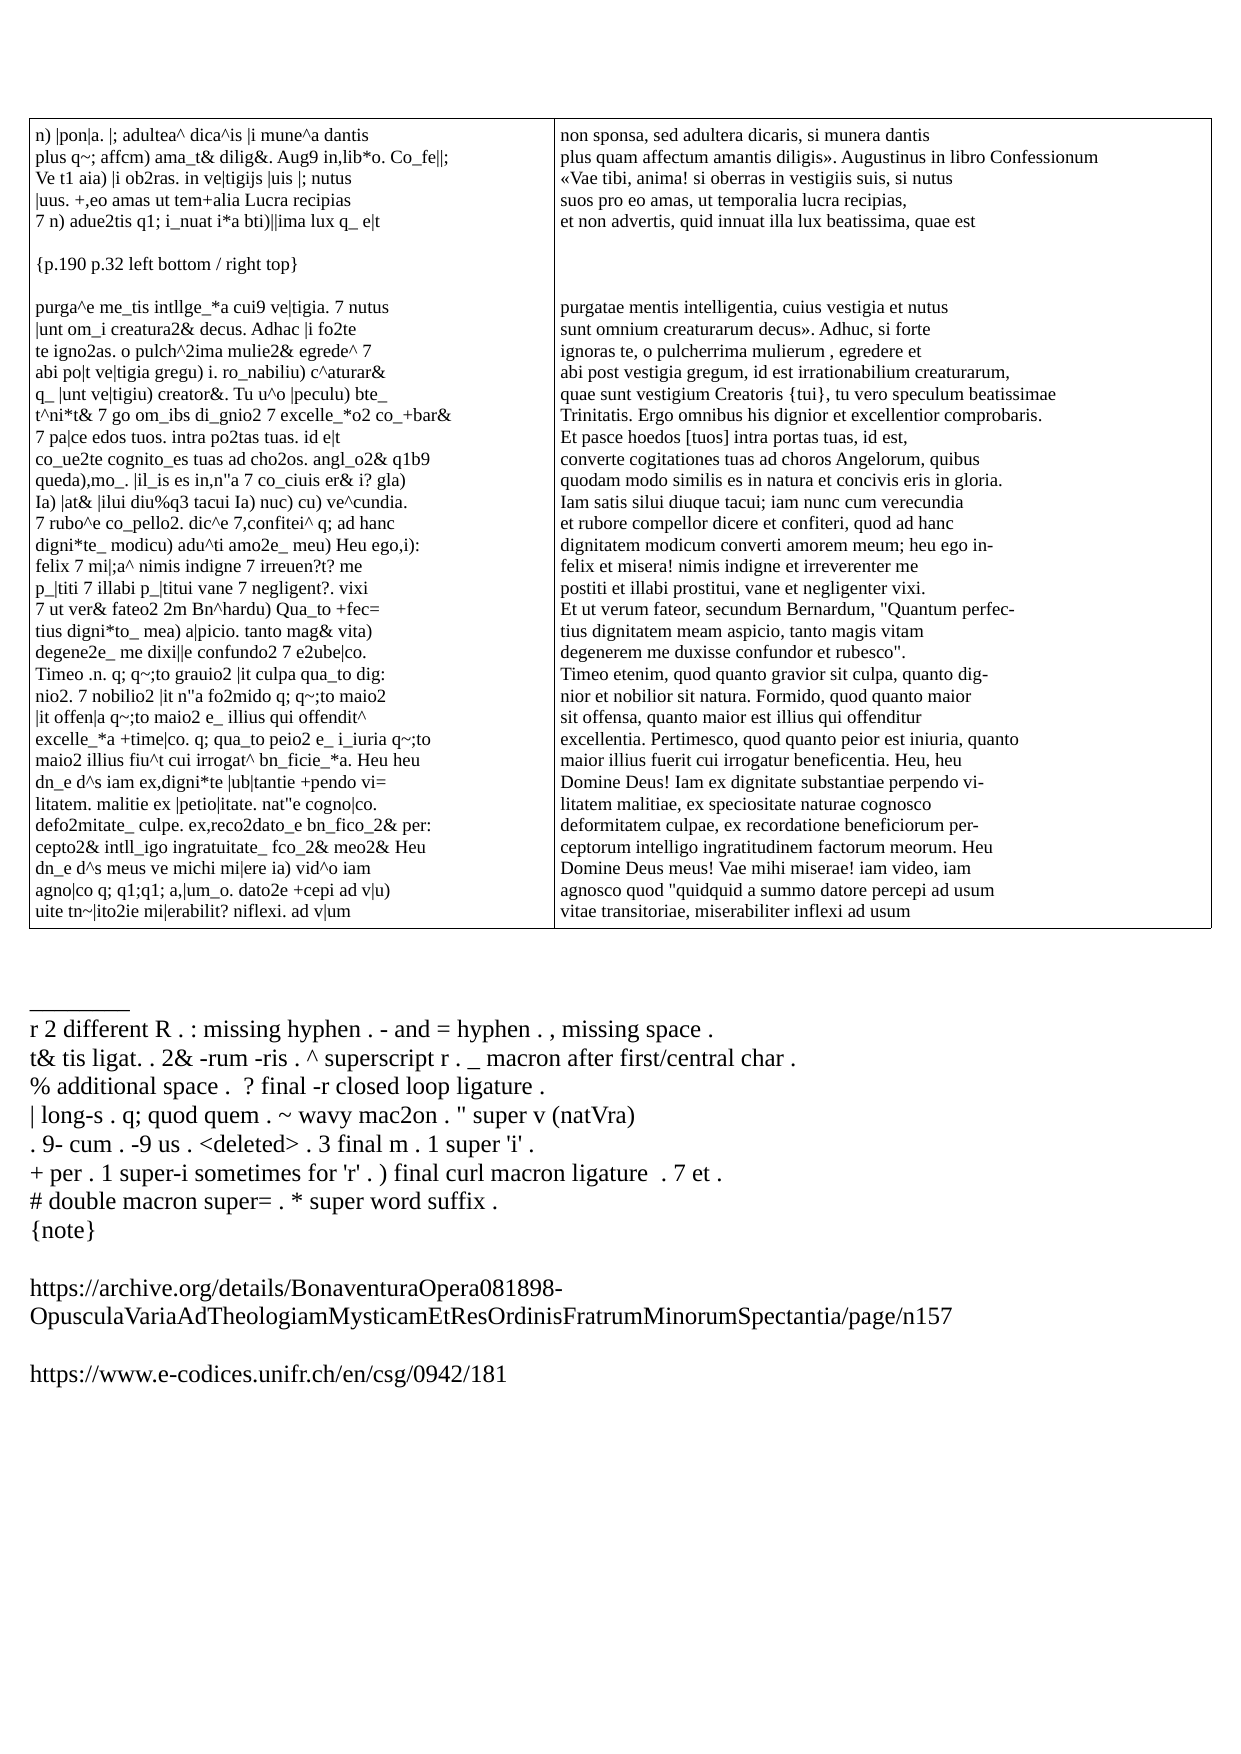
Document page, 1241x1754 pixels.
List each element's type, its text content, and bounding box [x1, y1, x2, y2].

text {note} [29, 1215, 1211, 1244]
text https://archive.org/details/BonaventuraOpera081898-OpusculaVariaAdTheologiamMysticamEtResOrdinisFratrumMinorumSpectantia/page/n157 [29, 1273, 1211, 1330]
text https://www.e-codices.unifr.ch/en/csg/0942/181 [29, 1359, 1211, 1388]
text ________ [29, 985, 1211, 1014]
text + per . 1 super-i sometimes for 'r' . ) final curl macron ligature . 7 et . [29, 1158, 1211, 1186]
text t& tis ligat. . 2& -rum -ris . ^ superscript r . _ macron after first/central char . [29, 1043, 1211, 1071]
text r 2 different R . : missing hyphen . - and = hyphen . , missing space . [29, 1014, 1211, 1043]
text % additional space . ? final -r closed loop ligature . [29, 1071, 1211, 1100]
text # double macron super= . * super word suffix . [29, 1186, 1211, 1215]
text | long-s . q; quod quem . ~ wavy mac2on . " super v (natVra) [29, 1100, 1211, 1129]
table_header n) |pon|a. |; adultea^ dica^is |i mune^a dantis plus q~; affcm) ama_t& dilig&. Aug9 in,lib*o. Co_fe||; Ve t1 aia) |i ob2ras. in ve|tigijs |uis |; nutus |uus. +,eo amas ut tem+alia Lucra recipias 7 n) adue2tis q1; i_nuat i*a bti)||ima lux q_ e|t {p.190 p.32 left bottom / right top} purga^e me_tis intllge_*a cui9 ve|tigia. 7 nutus |unt om_i creatura2& decus. Adhac |i fo2te te igno2as. o pulch^2ima mulie2& egrede^ 7 abi po|t ve|tigia gregu) i. ro_nabiliu) c^aturar& q_ |unt ve|tigiu) creator&. Tu u^o |peculu) bte_ t^ni*t& 7 go om_ibs di_gnio2 7 excelle_*o2 co_+bar& 7 pa|ce edos tuos. intra po2tas tuas. id e|t co_ue2te cognito_es tuas ad cho2os. angl_o2& q1b9 queda),mo_. |il_is es in,n"a 7 co_ciuis er& i? gla) Ia) |at& |ilui diu%q3 tacui Ia) nuc) cu) ve^cundia. 7 rubo^e co_pello2. dic^e 7,confitei^ q; ad hanc digni*te_ modicu) adu^ti amo2e_ meu) Heu ego,i): felix 7 mi|;a^ nimis indigne 7 irreuen?t? me p_|titi 7 illabi p_|titui vane 7 negligent?. vixi 7 ut ver& fateo2 2m Bn^hardu) Qua_to +fec= tius digni*to_ mea) a|picio. tanto mag& vita) degene2e_ me dixi||e confundo2 7 e2ube|co. Timeo .n. q; q~;to grauio2 |it culpa qua_to dig: nio2. 7 nobilio2 |it n"a fo2mido q; q~;to maio2 |it offen|a q~;to maio2 e_ illius qui offendit^ excelle_*a +time|co. q; qua_to peio2 e_ i_iuria q~;to maio2 illius fiu^t cui irrogat^ bn_ficie_*a. Heu heu dn_e d^s iam ex,digni*te |ub|tantie +pendo vi= litatem. malitie ex |petio|itate. nat"e cogno|co. defo2mitate_ culpe. ex,reco2dato_e bn_fico_2& per: cepto2& intll_igo ingratuitate_ fco_2& meo2& Heu dn_e d^s meus ve michi mi|ere ia) vid^o iam agno|co q; q1;q1; a,|um_o. dato2e +cepi ad v|u) uite tn~|ito2ie mi|erabilit? niflexi. ad v|um [30, 119, 554, 927]
table_header non sponsa, sed adultera dicaris, si munera dantis plus quam affectum amantis diligis». Augustinus in libro Confessionum «Vae tibi, anima! si oberras in vestigiis suis, si nutus suos pro eo amas, ut temporalia lucra recipias, et non advertis, quid innuat illa lux beatissima, quae est purgatae mentis intelligentia, cuius vestigia et nutus sunt omnium creaturarum decus». Adhuc, si forte ignoras te, o pulcherrima mulierum , egredere et abi post vestigia gregum, id est irrationabilium creaturarum, quae sunt vestigium Creatoris {tui}, tu vero speculum beatissimae Trinitatis. Ergo omnibus his dignior et excellentior comprobaris. Et pasce hoedos [tuos] intra portas tuas, id est, converte cogitationes tuas ad choros Angelorum, quibus quodam modo similis es in natura et concivis eris in gloria. Iam satis silui diuque tacui; iam nunc cum verecundia et rubore compellor dicere et confiteri, quod ad hanc dignitatem modicum converti amorem meum; heu ego in- felix et misera! nimis indigne et irreverenter me postiti et illabi prostitui, vane et negligenter vixi. Et ut verum fateor, secundum Bernardum, "Quantum perfec- tius dignitatem meam aspicio, tanto magis vitam degenerem me duxisse confundor et rubesco". Timeo etenim, quod quanto gravior sit culpa, quanto dig- nior et nobilior sit natura. Formido, quod quanto maior sit offensa, quanto maior est illius qui offenditur excellentia. Pertimesco, quod quanto peior est iniuria, quanto maior illius fuerit cui irrogatur beneficentia. Heu, heu Domine Deus! Iam ex dignitate substantiae perpendo vi- litatem malitiae, ex speciositate naturae cognosco deformitatem culpae, ex recordatione beneficiorum per- ceptorum intelligo ingratitudinem factorum meorum. Heu Domine Deus meus! Vae mihi miserae! iam video, iam agnosco quod "quidquid a summo datore percepi ad usum vitae transitoriae, miserabiliter inflexi ad usum [555, 119, 1211, 927]
text . 9- cum . -9 us . <deleted> . 3 final m . 1 super 'i' . [29, 1129, 1211, 1158]
